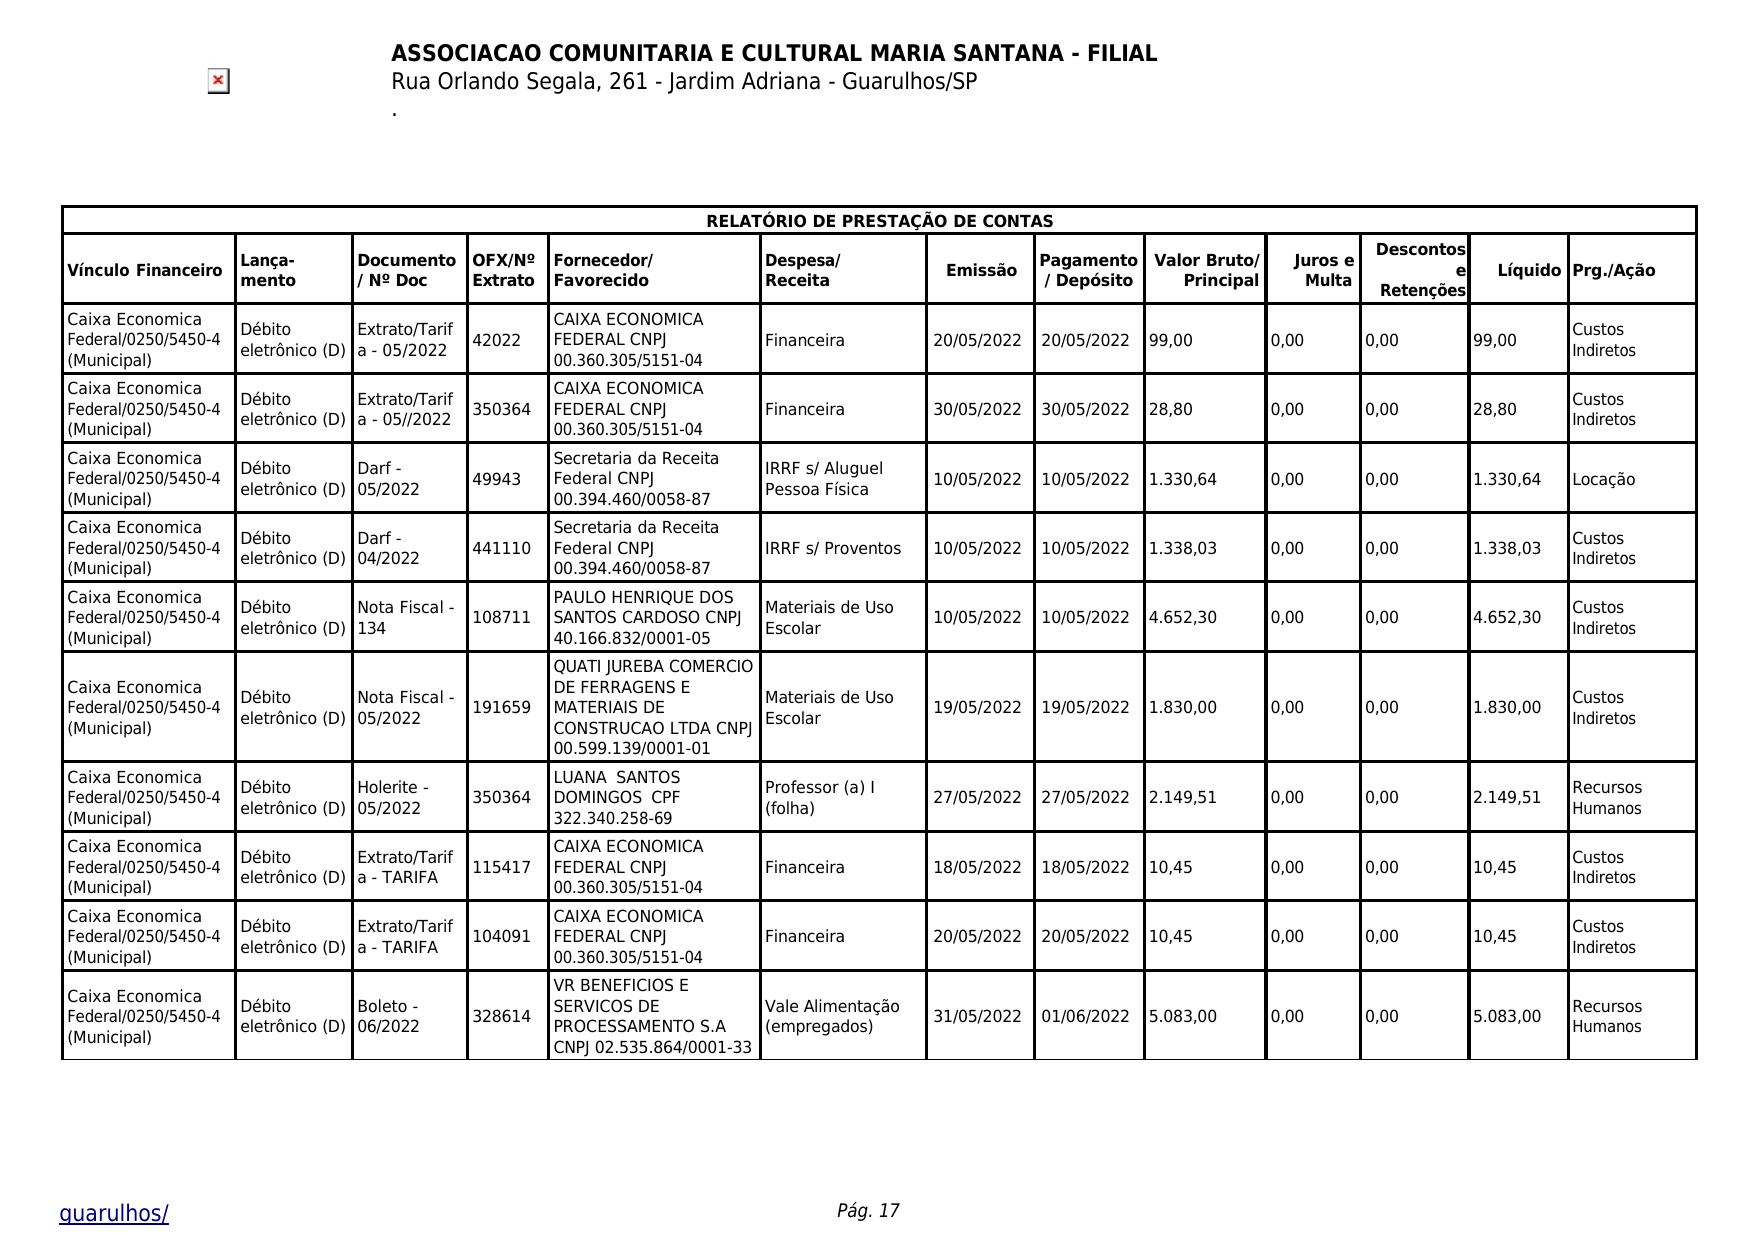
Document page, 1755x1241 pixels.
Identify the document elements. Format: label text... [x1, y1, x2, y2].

table_cell 99,00 [1471, 305, 1567, 372]
table_cell 1.330,64 [1146, 444, 1264, 511]
table_cell Holerite - 05/2022 [354, 763, 466, 830]
table_cell 0,00 [1362, 375, 1467, 441]
table_cell Débito eletrônico (D) [237, 902, 351, 969]
table_cell Débito eletrônico (D) [237, 514, 351, 580]
table_cell 5.083,00 [1146, 972, 1264, 1059]
table_cell Prg./Ação [1570, 235, 1695, 302]
table_cell 0,00 [1268, 514, 1359, 580]
table_cell Débito eletrônico (D) [237, 833, 351, 899]
table_cell 10/05/2022 [928, 514, 1033, 580]
table_cell 0,00 [1362, 583, 1467, 649]
table_cell 30/05/2022 [1036, 375, 1143, 441]
table_cell Débito eletrônico (D) [237, 653, 351, 760]
table_cell Nota Fiscal - 05/2022 [354, 653, 466, 760]
table_cell 0,00 [1268, 583, 1359, 649]
table_cell 18/05/2022 [928, 833, 1033, 899]
table_cell 0,00 [1268, 305, 1359, 372]
table_cell 0,00 [1268, 902, 1359, 969]
table_cell Caixa Economica Federal/0250/5450-4 (Municipal) [64, 583, 234, 649]
table_cell Secretaria da Receita Federal CNPJ 00.394.460/0058-87 [550, 444, 759, 511]
table_cell 18/05/2022 [1036, 833, 1143, 899]
table_cell 10/05/2022 [928, 583, 1033, 649]
table_cell Débito eletrônico (D) [237, 444, 351, 511]
table_cell 108711 [469, 583, 547, 649]
table_cell 0,00 [1268, 444, 1359, 511]
table_header RELATÓRIO DE PRESTAÇÃO DE CONTAS [64, 208, 1695, 232]
table_cell 0,00 [1268, 375, 1359, 441]
table_cell Caixa Economica Federal/0250/5450-4 (Municipal) [64, 375, 234, 441]
table_cell Nota Fiscal - 134 [354, 583, 466, 649]
table_cell 2.149,51 [1146, 763, 1264, 830]
table_cell 191659 [469, 653, 547, 760]
table_cell 0,00 [1362, 514, 1467, 580]
table_cell Lança- mento [237, 235, 351, 302]
table_cell Custos Indiretos [1570, 583, 1695, 649]
table_cell 10,45 [1146, 833, 1264, 899]
table_cell 0,00 [1362, 653, 1467, 760]
table_cell Materiais de Uso Escolar [762, 653, 925, 760]
table_cell PAULO HENRIQUE DOS SANTOS CARDOSO CNPJ 40.166.832/0001-05 [550, 583, 759, 649]
table_cell 1.830,00 [1471, 653, 1567, 760]
table_cell Caixa Economica Federal/0250/5450-4 (Municipal) [64, 653, 234, 760]
table_cell 0,00 [1268, 653, 1359, 760]
table_cell Financeira [762, 902, 925, 969]
table_cell Financeira [762, 375, 925, 441]
table_cell Caixa Economica Federal/0250/5450-4 (Municipal) [64, 514, 234, 580]
table_cell Extrato/Tarif a - 05/2022 [354, 305, 466, 372]
table_cell CAIXA ECONOMICA FEDERAL CNPJ 00.360.305/5151-04 [550, 375, 759, 441]
table_cell 104091 [469, 902, 547, 969]
table_cell 1.830,00 [1146, 653, 1264, 760]
table_cell 0,00 [1268, 833, 1359, 899]
table_cell Materiais de Uso Escolar [762, 583, 925, 649]
table_cell Recursos Humanos [1570, 972, 1695, 1059]
table_cell 0,00 [1362, 305, 1467, 372]
table_cell Caixa Economica Federal/0250/5450-4 (Municipal) [64, 763, 234, 830]
table_cell Caixa Economica Federal/0250/5450-4 (Municipal) [64, 444, 234, 511]
table_cell Caixa Economica Federal/0250/5450-4 (Municipal) [64, 833, 234, 899]
table_cell CAIXA ECONOMICA FEDERAL CNPJ 00.360.305/5151-04 [550, 833, 759, 899]
table_cell Débito eletrônico (D) [237, 583, 351, 649]
table_cell Documento / Nº Doc [354, 235, 466, 302]
table_cell Financeira [762, 833, 925, 899]
table_cell Secretaria da Receita Federal CNPJ 00.394.460/0058-87 [550, 514, 759, 580]
table_cell Valor Bruto/ Principal [1146, 235, 1264, 302]
table_cell Darf - 05/2022 [354, 444, 466, 511]
table_cell 19/05/2022 [928, 653, 1033, 760]
table_cell Recursos Humanos [1570, 763, 1695, 830]
table_cell IRRF s/ Proventos [762, 514, 925, 580]
table_cell Líquido [1471, 235, 1567, 302]
table_cell LUANA SANTOS DOMINGOS CPF 322.340.258-69 [550, 763, 759, 830]
table_cell Locação [1570, 444, 1695, 511]
table_cell 1.338,03 [1471, 514, 1567, 580]
table_cell 10/05/2022 [1036, 583, 1143, 649]
table_cell CAIXA ECONOMICA FEDERAL CNPJ 00.360.305/5151-04 [550, 305, 759, 372]
table_cell 20/05/2022 [1036, 305, 1143, 372]
table_cell Vínculo Financeiro [64, 235, 234, 302]
table_cell 28,80 [1146, 375, 1264, 441]
table_cell 441110 [469, 514, 547, 580]
table_cell 115417 [469, 833, 547, 899]
table_cell 0,00 [1362, 972, 1467, 1059]
table_cell VR BENEFICIOS E SERVICOS DE PROCESSAMENTO S.A CNPJ 02.535.864/0001-33 [550, 972, 759, 1059]
table_cell Despesa/ Receita [762, 235, 925, 302]
table_cell Débito eletrônico (D) [237, 763, 351, 830]
table_cell 99,00 [1146, 305, 1264, 372]
table_cell 2.149,51 [1471, 763, 1567, 830]
table_cell Débito eletrônico (D) [237, 305, 351, 372]
table_cell 31/05/2022 [928, 972, 1033, 1059]
table_cell 20/05/2022 [928, 902, 1033, 969]
table_cell Caixa Economica Federal/0250/5450-4 (Municipal) [64, 902, 234, 969]
table_cell Caixa Economica Federal/0250/5450-4 (Municipal) [64, 305, 234, 372]
table_cell Fornecedor/ Favorecido [550, 235, 759, 302]
table_cell Professor (a) I (folha) [762, 763, 925, 830]
table_cell Extrato/Tarif a - TARIFA [354, 833, 466, 899]
table_cell Custos Indiretos [1570, 902, 1695, 969]
table_cell OFX/Nº Extrato [469, 235, 547, 302]
table_cell 0,00 [1268, 763, 1359, 830]
table_cell IRRF s/ Aluguel Pessoa Física [762, 444, 925, 511]
table_cell 1.330,64 [1471, 444, 1567, 511]
table_cell 0,00 [1362, 763, 1467, 830]
table_cell Darf - 04/2022 [354, 514, 466, 580]
table_cell 328614 [469, 972, 547, 1059]
table_cell Custos Indiretos [1570, 833, 1695, 899]
table_cell 4.652,30 [1471, 583, 1567, 649]
table_cell 10/05/2022 [928, 444, 1033, 511]
table_cell 49943 [469, 444, 547, 511]
table_cell 20/05/2022 [1036, 902, 1143, 969]
table_cell Financeira [762, 305, 925, 372]
table_cell 42022 [469, 305, 547, 372]
table_cell 27/05/2022 [928, 763, 1033, 830]
table_cell 5.083,00 [1471, 972, 1567, 1059]
table_cell 28,80 [1471, 375, 1567, 441]
table_cell Extrato/Tarif a - TARIFA [354, 902, 466, 969]
table_cell Juros e Multa [1268, 235, 1359, 302]
table_cell 19/05/2022 [1036, 653, 1143, 760]
table_cell 0,00 [1362, 833, 1467, 899]
table_cell 27/05/2022 [1036, 763, 1143, 830]
table_cell Pagamento / Depósito [1036, 235, 1143, 302]
table_cell 350364 [469, 375, 547, 441]
table_cell Custos Indiretos [1570, 653, 1695, 760]
table_cell 0,00 [1362, 444, 1467, 511]
table_cell Débito eletrônico (D) [237, 375, 351, 441]
table_cell 30/05/2022 [928, 375, 1033, 441]
table_cell Descontos e Retenções [1362, 235, 1467, 302]
table_cell 0,00 [1362, 902, 1467, 969]
table_cell 350364 [469, 763, 547, 830]
table_cell Débito eletrônico (D) [237, 972, 351, 1059]
table_cell 01/06/2022 [1036, 972, 1143, 1059]
table_cell 10/05/2022 [1036, 444, 1143, 511]
table_cell 10,45 [1471, 902, 1567, 969]
table_cell 10,45 [1471, 833, 1567, 899]
table_cell Custos Indiretos [1570, 375, 1695, 441]
table_cell 4.652,30 [1146, 583, 1264, 649]
table_cell QUATI JUREBA COMERCIO DE FERRAGENS E MATERIAIS DE CONSTRUCAO LTDA CNPJ 00.599.139/0001-01 [550, 653, 759, 760]
table_cell Caixa Economica Federal/0250/5450-4 (Municipal) [64, 972, 234, 1059]
table_cell Custos Indiretos [1570, 514, 1695, 580]
table_cell CAIXA ECONOMICA FEDERAL CNPJ 00.360.305/5151-04 [550, 902, 759, 969]
table_cell 10/05/2022 [1036, 514, 1143, 580]
table_cell Emissão [928, 235, 1033, 302]
table_cell 0,00 [1268, 972, 1359, 1059]
table_cell 1.338,03 [1146, 514, 1264, 580]
table_cell Custos Indiretos [1570, 305, 1695, 372]
table_cell 20/05/2022 [928, 305, 1033, 372]
table_cell Extrato/Tarif a - 05//2022 [354, 375, 466, 441]
table_cell Vale Alimentação (empregados) [762, 972, 925, 1059]
table_cell Boleto - 06/2022 [354, 972, 466, 1059]
table_cell 10,45 [1146, 902, 1264, 969]
